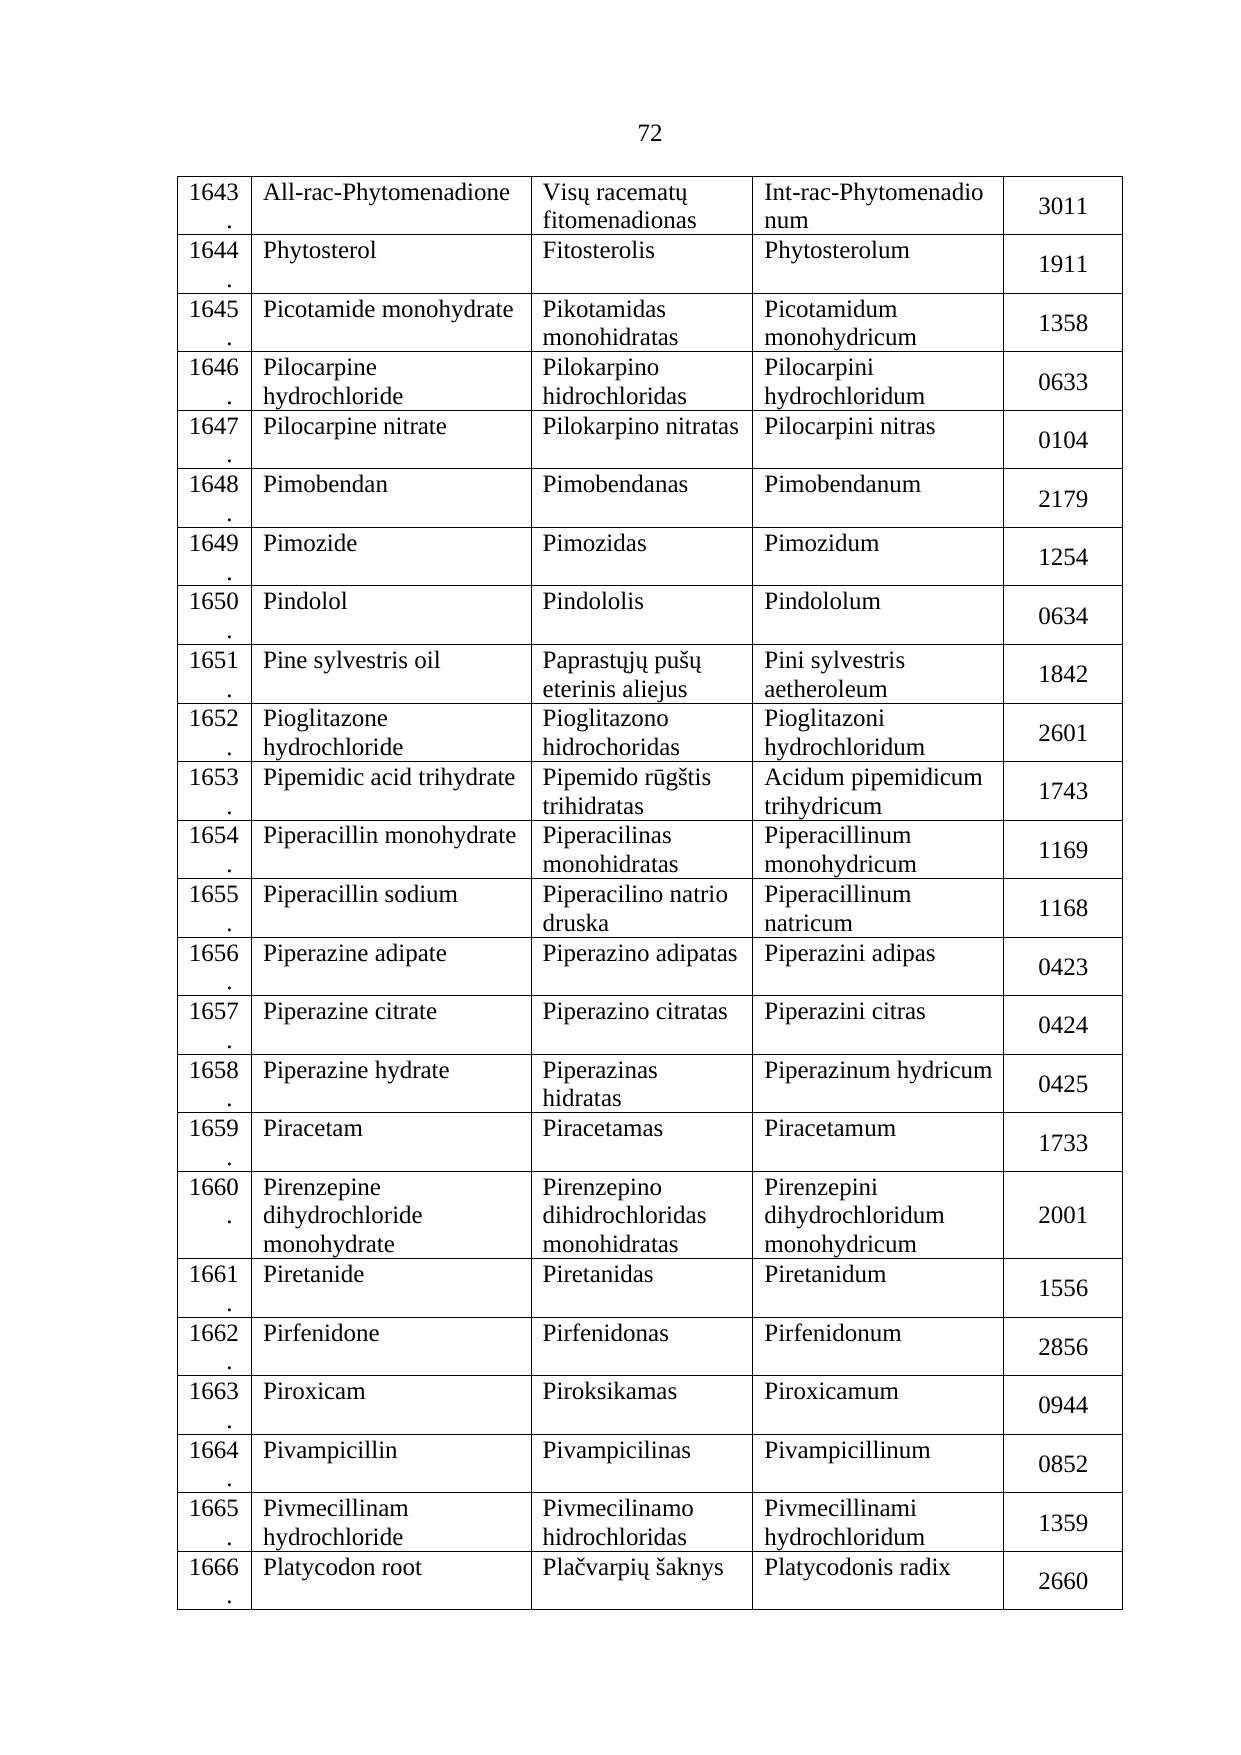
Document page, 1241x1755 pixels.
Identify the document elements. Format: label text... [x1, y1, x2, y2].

table_cell 1733 [1004, 1113, 1122, 1171]
table_cell Pimobendanas [532, 469, 752, 527]
table_cell 1645. [178, 294, 251, 351]
table_cell Piperacilino natrio druska [532, 879, 752, 937]
table_cell Pivmecillinam hydrochloride [252, 1493, 531, 1551]
table_cell 1659. [178, 1113, 251, 1171]
table_cell Pindolol [252, 586, 531, 644]
table_cell Piroksikamas [532, 1376, 752, 1434]
table_cell 2660 [1004, 1552, 1122, 1609]
table_cell Acidum pipemidicum trihydricum [753, 762, 1003, 819]
table_cell Pirfenidonas [532, 1318, 752, 1375]
table_cell 1651. [178, 645, 251, 702]
table_cell 0633 [1004, 352, 1122, 410]
table_cell 1649. [178, 528, 251, 585]
table_cell 1743 [1004, 762, 1122, 819]
table_cell 1556 [1004, 1259, 1122, 1317]
table_cell 2179 [1004, 469, 1122, 527]
table_cell Pimobendan [252, 469, 531, 527]
table_cell 1655. [178, 879, 251, 937]
table_cell 0852 [1004, 1435, 1122, 1492]
table_cell 1359 [1004, 1493, 1122, 1551]
table_cell 0944 [1004, 1376, 1122, 1434]
table_cell Pilocarpine hydrochloride [252, 352, 531, 410]
table_cell 1842 [1004, 645, 1122, 702]
table_cell Piperazini citras [753, 996, 1003, 1054]
table_cell Int‑rac‑Phytomenadionum [753, 177, 1003, 234]
table_cell Pivampicillin [252, 1435, 531, 1492]
table_cell Pimobendanum [753, 469, 1003, 527]
table_cell 2601 [1004, 704, 1122, 761]
table_cell 1656. [178, 938, 251, 995]
table_cell Pini sylvestris aetheroleum [753, 645, 1003, 702]
table_cell Piperazinas hidratas [532, 1055, 752, 1112]
table_cell 1646. [178, 352, 251, 410]
table_cell Pimozidas [532, 528, 752, 585]
table_cell Piperacilinas monohidratas [532, 821, 752, 878]
table_cell 2001 [1004, 1172, 1122, 1258]
table_cell Pilocarpini hydrochloridum [753, 352, 1003, 410]
table_cell 1650. [178, 586, 251, 644]
table_cell 1652. [178, 704, 251, 761]
table_cell Visų racematų fitomenadionas [532, 177, 752, 234]
table_cell Plačvarpių šaknys [532, 1552, 752, 1609]
table_cell Pilocarpine nitrate [252, 411, 531, 468]
table_cell Phytosterol [252, 235, 531, 293]
table_cell Pivampicillinum [753, 1435, 1003, 1492]
table_cell 1911 [1004, 235, 1122, 293]
table_cell Phytosterolum [753, 235, 1003, 293]
table_cell 1643. [178, 177, 251, 234]
table_cell 1663. [178, 1376, 251, 1434]
table_cell 1658. [178, 1055, 251, 1112]
table_cell Pirenzepini dihydrochloridum monohydricum [753, 1172, 1003, 1258]
table_cell Piperacillin sodium [252, 879, 531, 937]
table_cell 3011 [1004, 177, 1122, 234]
table_cell Pikotamidas monohidratas [532, 294, 752, 351]
table_cell Pirenzepine dihydrochloride monohydrate [252, 1172, 531, 1258]
table_cell Piperazino citratas [532, 996, 752, 1054]
table_cell All‑rac‑Phytomenadione [252, 177, 531, 234]
table_cell Pivmecillinami hydrochloridum [753, 1493, 1003, 1551]
table_cell Pirfenidonum [753, 1318, 1003, 1375]
table_cell 1654. [178, 821, 251, 878]
table_cell 1653. [178, 762, 251, 819]
table_cell 1662. [178, 1318, 251, 1375]
table_cell 1168 [1004, 879, 1122, 937]
table_cell Piroxicam [252, 1376, 531, 1434]
table_cell Platycodonis radix [753, 1552, 1003, 1609]
table_cell Piperazino adipatas [532, 938, 752, 995]
table_cell Piroxicamum [753, 1376, 1003, 1434]
table_cell Piretanidas [532, 1259, 752, 1317]
table_cell Pilokarpino hidrochloridas [532, 352, 752, 410]
table_cell 1657. [178, 996, 251, 1054]
table_cell Piperazini adipas [753, 938, 1003, 995]
table_cell Pine sylvestris oil [252, 645, 531, 702]
table_cell 0423 [1004, 938, 1122, 995]
table_cell Pioglitazone hydrochloride [252, 704, 531, 761]
table_cell Pipemidic acid trihydrate [252, 762, 531, 819]
table_cell Piperazine citrate [252, 996, 531, 1054]
table_cell 1358 [1004, 294, 1122, 351]
table_cell 0424 [1004, 996, 1122, 1054]
table_cell 0425 [1004, 1055, 1122, 1112]
table_cell 1666. [178, 1552, 251, 1609]
table_cell 0634 [1004, 586, 1122, 644]
table_cell Pilokarpino nitratas [532, 411, 752, 468]
table_cell Platycodon root [252, 1552, 531, 1609]
table_cell Pivmecilinamo hidrochloridas [532, 1493, 752, 1551]
table_cell 1660. [178, 1172, 251, 1258]
table_cell 1648. [178, 469, 251, 527]
table_cell Pirfenidone [252, 1318, 531, 1375]
table_cell Fitosterolis [532, 235, 752, 293]
table_cell Piracetam [252, 1113, 531, 1171]
table_cell Piperazine adipate [252, 938, 531, 995]
table_cell 1664. [178, 1435, 251, 1492]
table_cell Pindololum [753, 586, 1003, 644]
table_cell 2856 [1004, 1318, 1122, 1375]
table_cell Pioglitazoni hydrochloridum [753, 704, 1003, 761]
table_cell 1665. [178, 1493, 251, 1551]
table_cell Piperacillinum natricum [753, 879, 1003, 937]
table_cell 1254 [1004, 528, 1122, 585]
table_cell Paprastųjų pušų eterinis aliejus [532, 645, 752, 702]
table_cell 1661. [178, 1259, 251, 1317]
table_cell Piretanidum [753, 1259, 1003, 1317]
table_cell Piracetamas [532, 1113, 752, 1171]
table_cell Piretanide [252, 1259, 531, 1317]
table_cell Pirenzepino dihidrochloridas monohidratas [532, 1172, 752, 1258]
table_cell Pindololis [532, 586, 752, 644]
table_cell Picotamidum monohydricum [753, 294, 1003, 351]
table_cell Pimozide [252, 528, 531, 585]
table_cell Piperazinum hydricum [753, 1055, 1003, 1112]
table_cell Pimozidum [753, 528, 1003, 585]
table_cell 1647. [178, 411, 251, 468]
table_cell Piperazine hydrate [252, 1055, 531, 1112]
table_cell Pipemido rūgštis trihidratas [532, 762, 752, 819]
table_cell Pivampicilinas [532, 1435, 752, 1492]
table_cell Pilocarpini nitras [753, 411, 1003, 468]
table_cell Picotamide monohydrate [252, 294, 531, 351]
table_cell 1644. [178, 235, 251, 293]
table_cell 1169 [1004, 821, 1122, 878]
table_cell Pioglitazono hidrochoridas [532, 704, 752, 761]
table_cell Piperacillin monohydrate [252, 821, 531, 878]
table_cell Piracetamum [753, 1113, 1003, 1171]
table_cell 0104 [1004, 411, 1122, 468]
table_cell Piperacillinum monohydricum [753, 821, 1003, 878]
